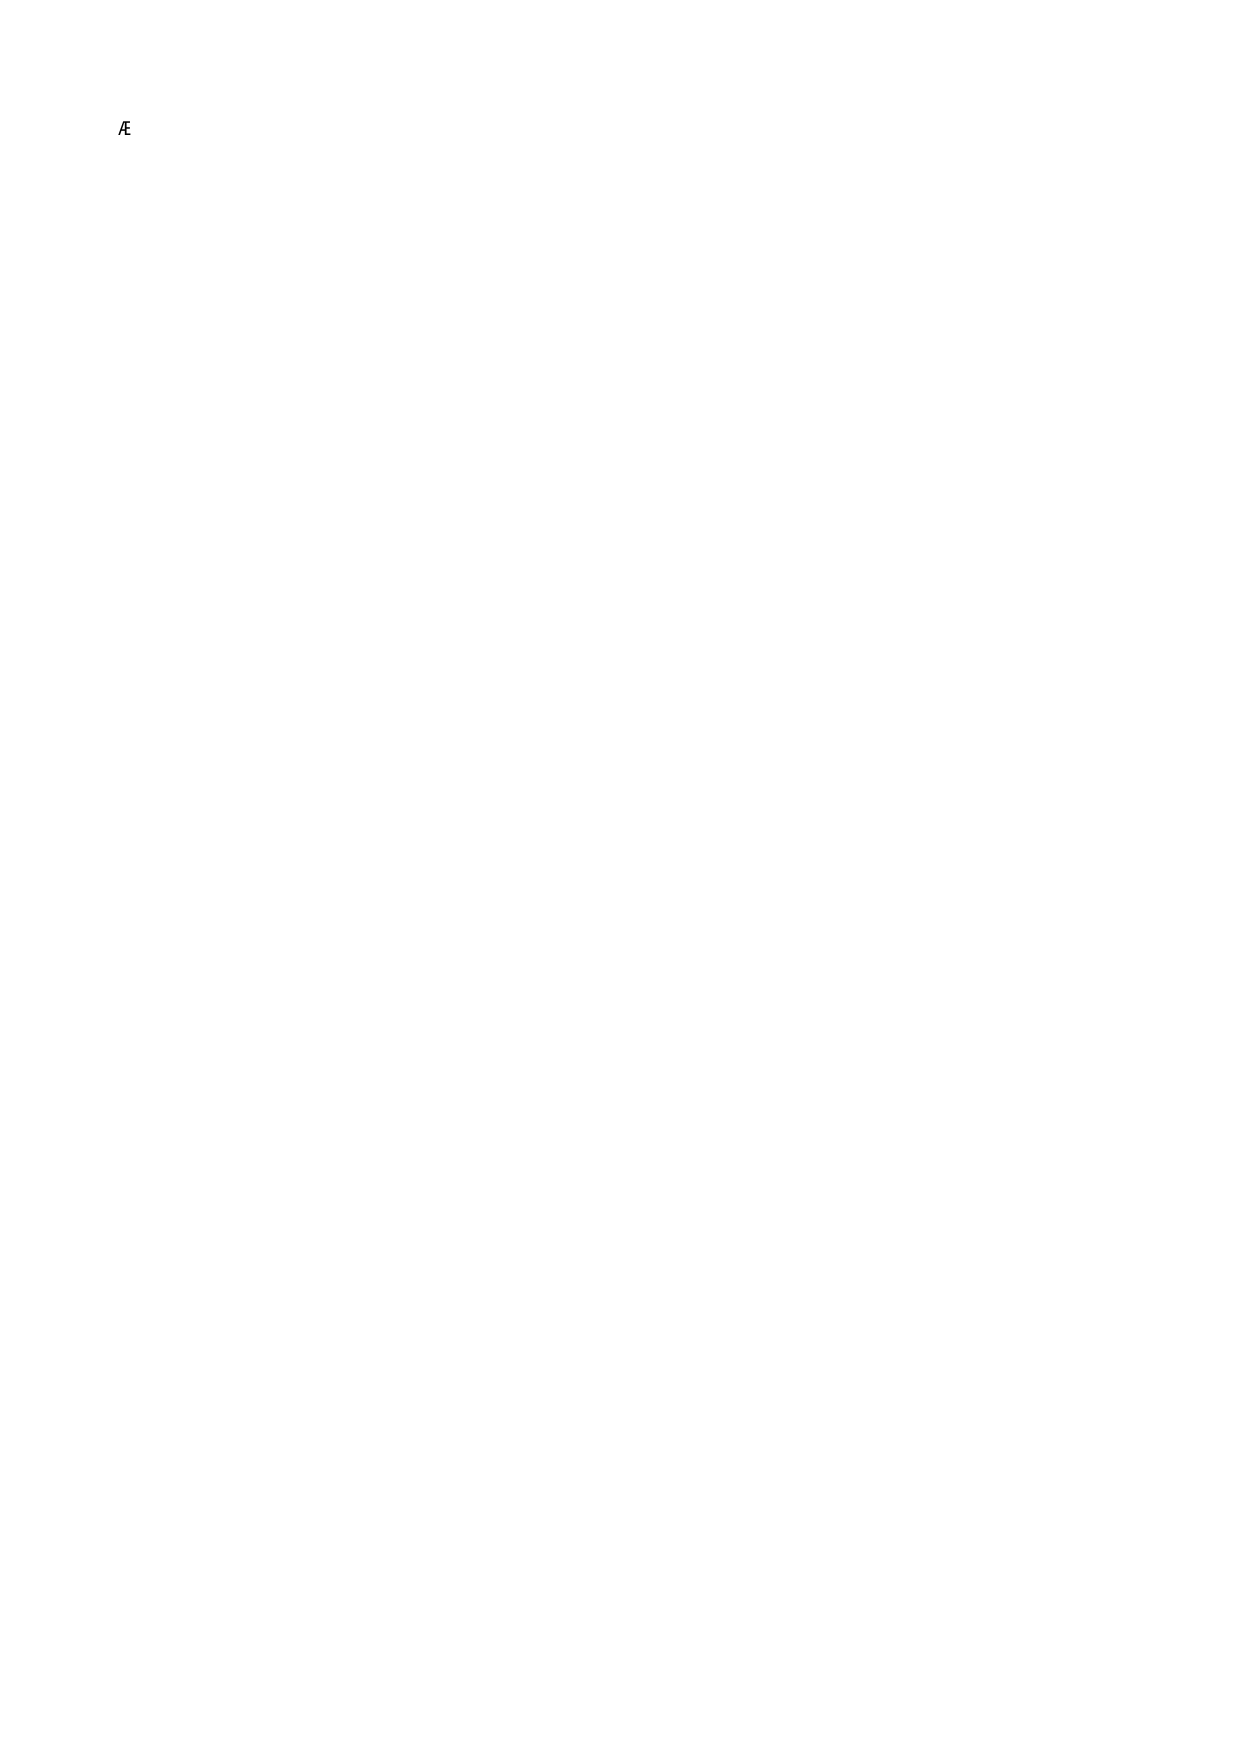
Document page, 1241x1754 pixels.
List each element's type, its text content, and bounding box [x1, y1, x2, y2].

text Æ [118, 118, 1122, 142]
